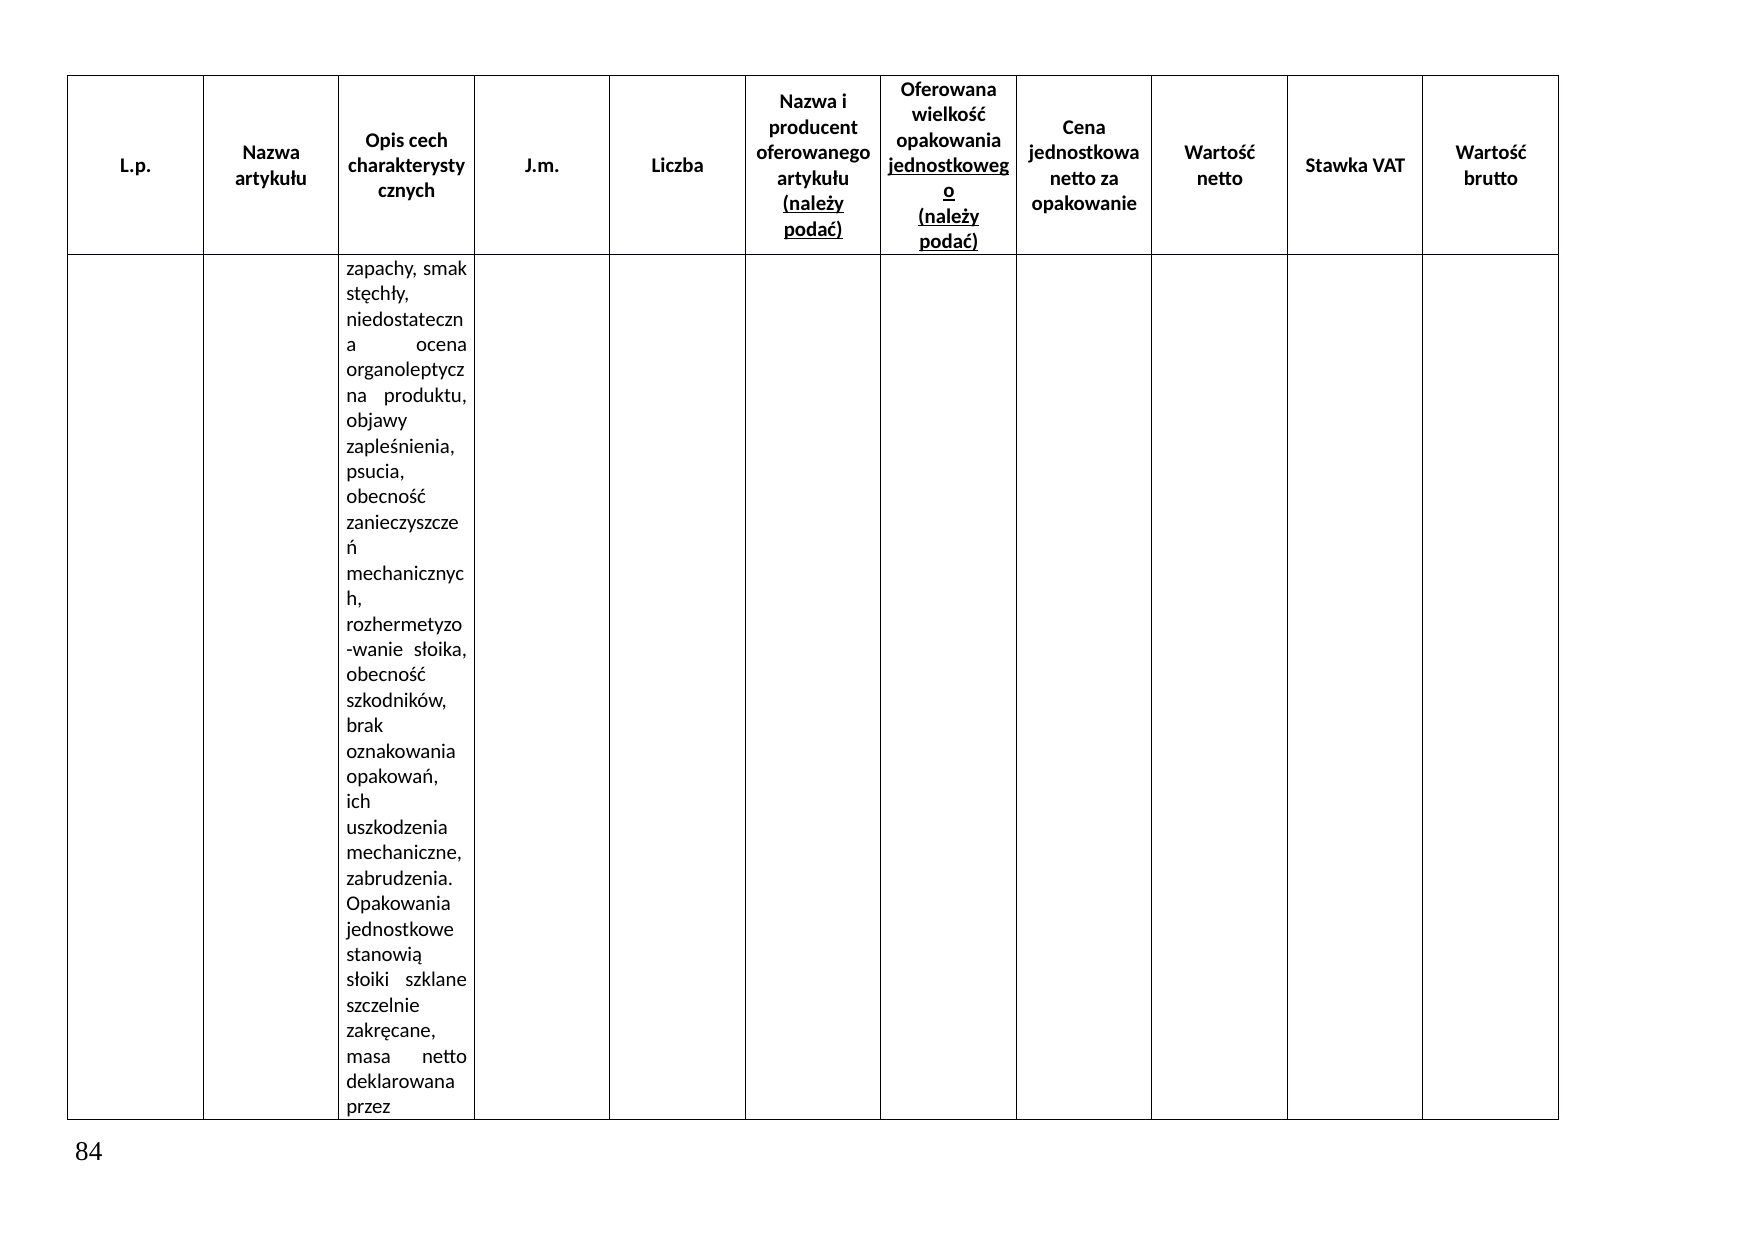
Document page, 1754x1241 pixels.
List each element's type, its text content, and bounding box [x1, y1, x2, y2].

table_cell [1152, 255, 1287, 1119]
table_cell [1017, 255, 1151, 1119]
table_header L.p. [68, 76, 203, 254]
table_cell [204, 255, 338, 1119]
table_cell [68, 255, 203, 1119]
table_header Wartość netto [1152, 76, 1287, 254]
table_header Nazwa i producent oferowanego artykułu (należy podać) [746, 76, 880, 254]
table_header Opis cech charakterystycznych [339, 76, 474, 254]
table_cell [1288, 255, 1422, 1119]
table_header J.m. [475, 76, 609, 254]
table_header Oferowana wielkość opakowania jednostkowego (należy podać) [881, 76, 1016, 254]
table_cell [475, 255, 609, 1119]
table_cell zapachy, smak stęchły, niedostateczna ocena organoleptyczna produktu, objawy zapleśnienia, psucia, obecność zanieczyszczeń mechanicznych, rozhermetyzo-wanie słoika, obecność szkodników, brak oznakowania opakowań, ich uszkodzenia mechaniczne, zabrudzenia. Opakowania jednostkowe stanowią słoiki szklane szczelnie zakręcane, masa netto deklarowana przez [339, 255, 474, 1119]
table_cell [746, 255, 880, 1119]
table_header Cena jednostkowa netto za opakowanie [1017, 76, 1151, 254]
table_cell [610, 255, 745, 1119]
table_header Wartość brutto [1423, 76, 1558, 254]
table_cell [881, 255, 1016, 1119]
table_header Nazwa artykułu [204, 76, 338, 254]
table_cell [1423, 255, 1558, 1119]
table_header Liczba [610, 76, 745, 254]
table_header Stawka VAT [1288, 76, 1422, 254]
